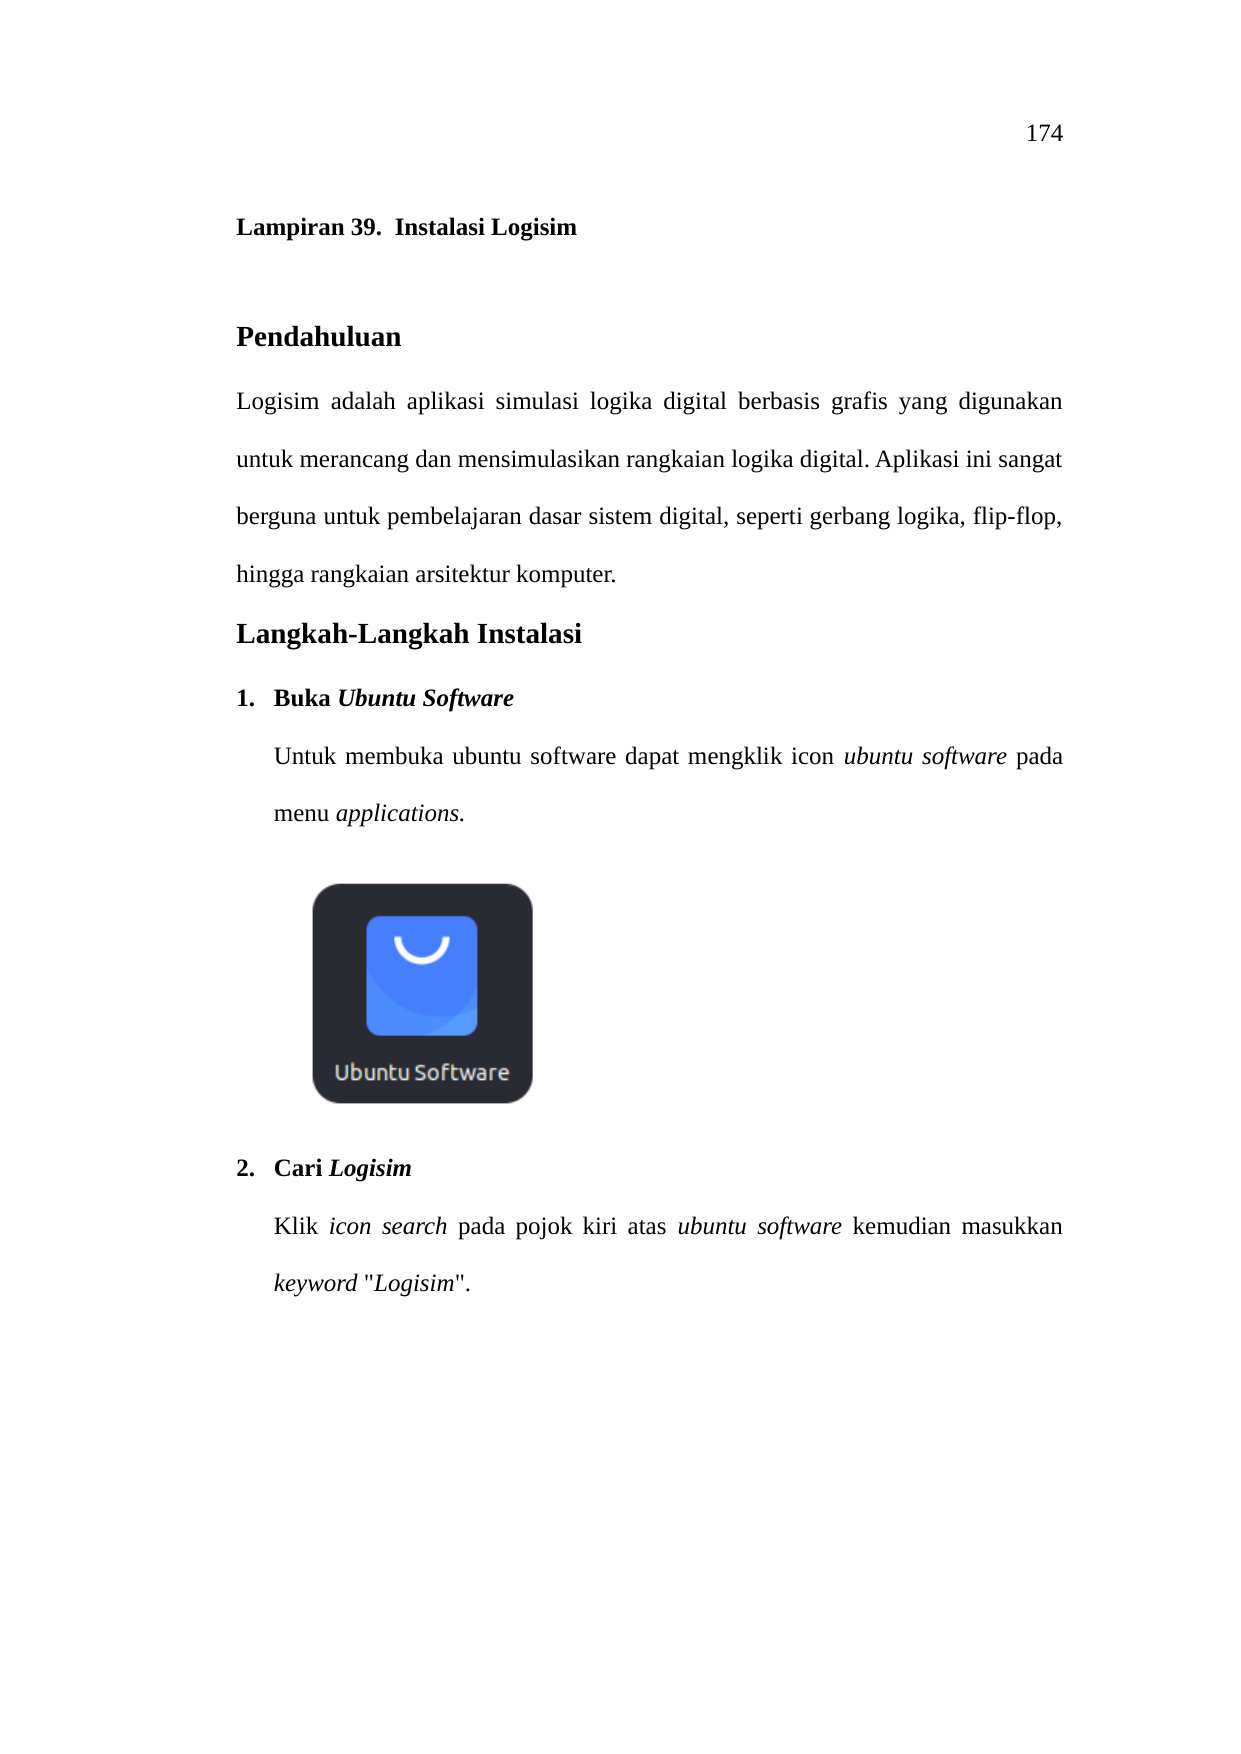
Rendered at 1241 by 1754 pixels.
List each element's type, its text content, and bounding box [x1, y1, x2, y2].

list Untuk membuka ubuntu software dapat mengklik icon ubuntu software pada menu applications. [236, 741, 1063, 827]
picture [276, 858, 573, 1122]
text Langkah-Langkah Instalasi [236, 616, 1063, 650]
list Klik icon search pada pojok kiri atas ubuntu software kemudian masukkan keyword "Logisim". [236, 1211, 1063, 1297]
text Logisim adalah aplikasi simulasi logika digital berbasis grafis yang digunakan untuk merancang dan mensimulasikan rangkaian logika digital. Aplikasi ini sangat berguna untuk pembelajaran dasar sistem digital, seperti gerbang logika, flip-flop, hingga rangkaian arsitektur komputer. [236, 386, 1063, 587]
list Instalasi Logisim [236, 212, 1063, 241]
list Cari Logisim [236, 1153, 1063, 1182]
text Pendahuluan [236, 319, 1063, 353]
list Buka Ubuntu Software [236, 683, 1063, 712]
